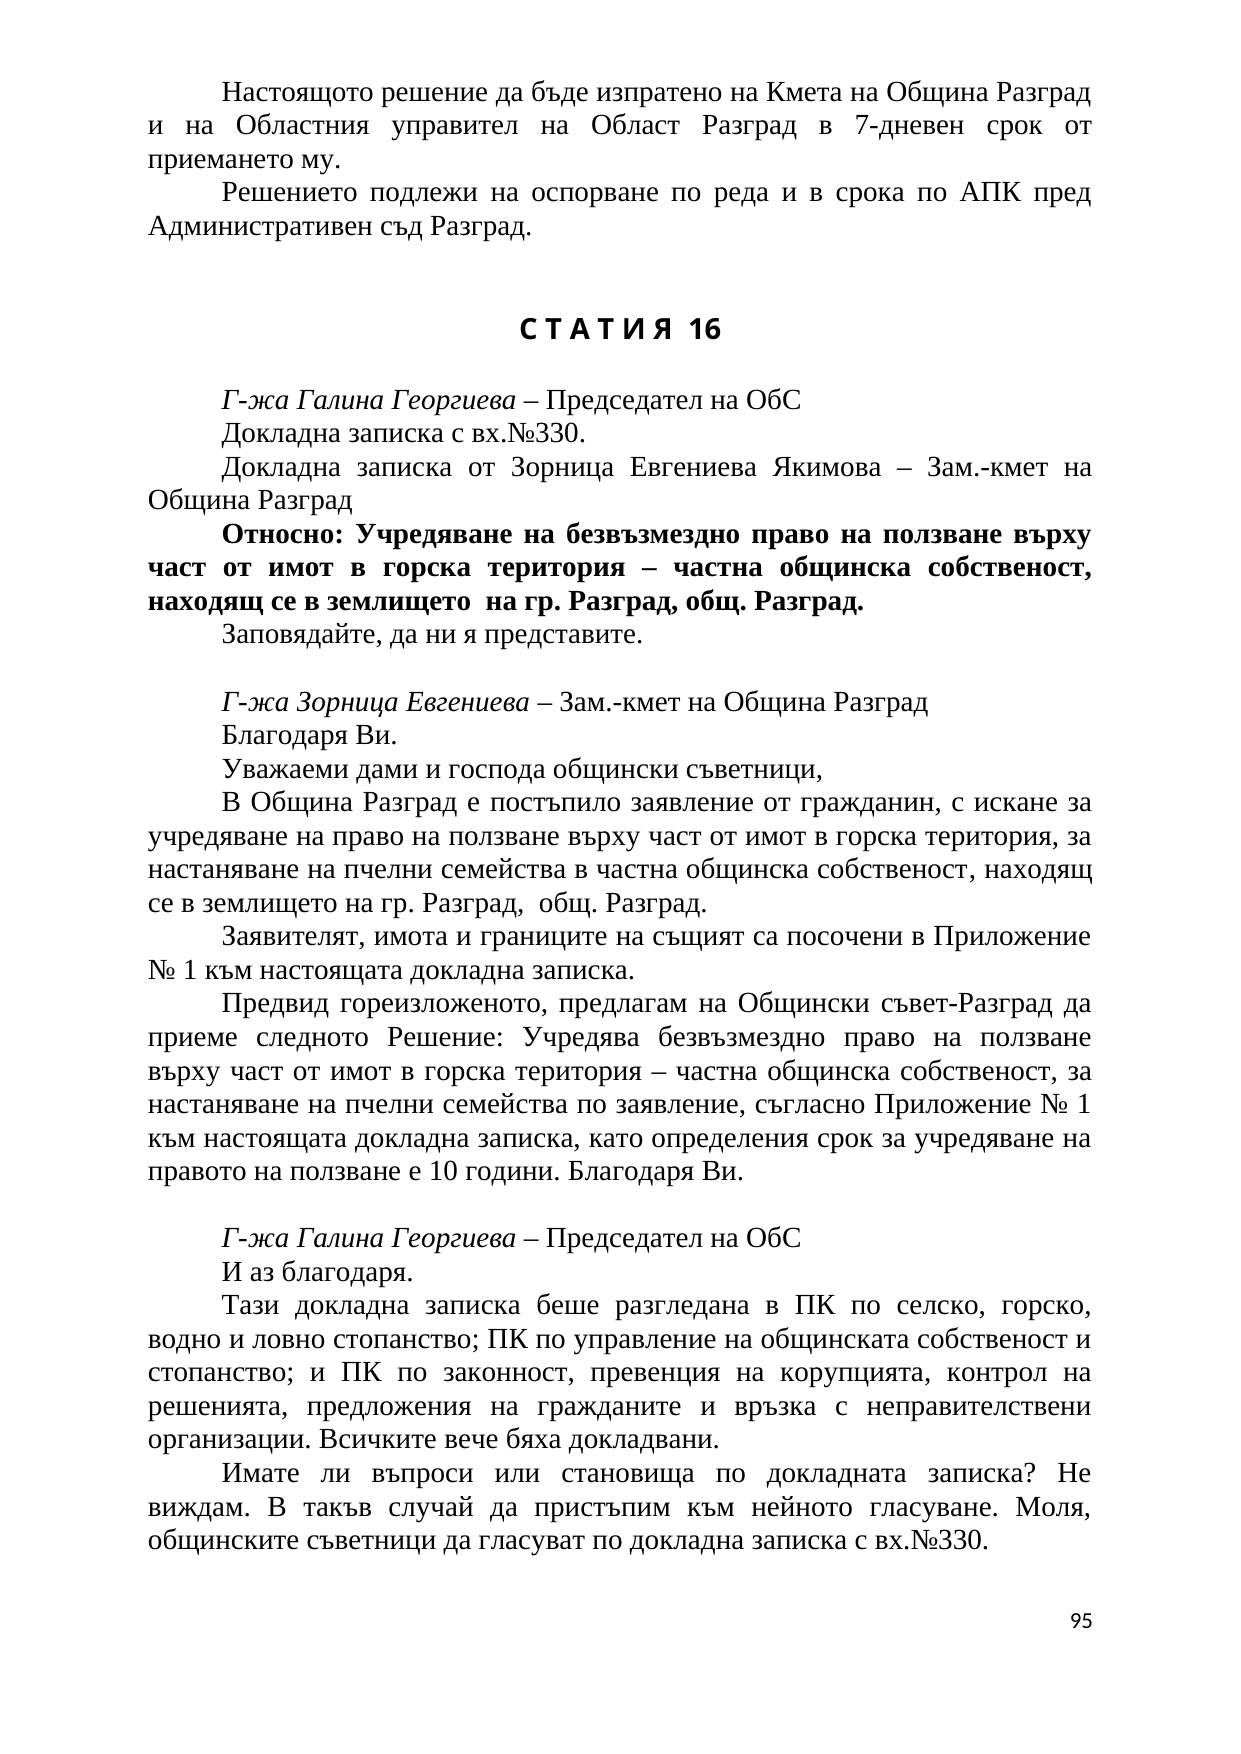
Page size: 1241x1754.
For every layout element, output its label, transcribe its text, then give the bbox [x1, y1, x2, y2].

text Г-жа Галина Георгиева – Председател на ОбС [148, 382, 1093, 415]
text Уважаеми дами и господа общински съветници, [148, 751, 1093, 784]
text Благодаря Ви. [148, 717, 1093, 751]
text В Община Разград е постъпило заявление от гражданин, с искане за учредяване на право на ползване върху част от имот в горска територия, за настаняване на пчелни семейства в частна общинска собственост, находящ се в землището на гр. Разград, общ. Разград. [148, 784, 1093, 918]
text Предвид гореизложеното, предлагам на Общински съвет-Разград да приеме следното Решение: Учредява безвъзмездно право на ползване върху част от имот в горска територия – частна общинска собственост, за настаняване на пчелни семейства по заявление, съгласно Приложение № 1 към настоящата докладна записка, като определения срок за учредяване на правото на ползване е 10 години. Благодаря Ви. [148, 986, 1093, 1187]
text И аз благодаря. [148, 1254, 1093, 1287]
text Настоящото решение да бъде изпратено на Кмета на Община Разград и на Областния управител на Област Разград в 7-дневен срок от приемането му. [148, 74, 1093, 174]
text Заявителят, имота и границите на същият са посочени в Приложение № 1 към настоящата докладна записка. [148, 918, 1093, 986]
text Относно: Учредяване на безвъзмездно право на ползване върху част от имот в горска територия – частна общинска собственост, находящ се в землището на гр. Разград, общ. Разград. [148, 516, 1093, 617]
text Тази докладна записка беше разгледана в ПК по селско, горско, водно и ловно стопанство; ПК по управление на общинската собственост и стопанство; и ПК по законност, превенция на корупцията, контрол на решенията, предложения на гражданите и връзка с неправителствени организации. Всичките вече бяха докладвани. [148, 1287, 1093, 1455]
text С Т А Т И Я 16 [148, 308, 1093, 348]
text Г-жа Зорница Евгениева – Зам.-кмет на Община Разград [148, 684, 1093, 717]
text Заповядайте, да ни я представите. [148, 617, 1093, 650]
text Докладна записка от Зорница Евгениева Якимова – Зам.-кмет на Община Разград [148, 449, 1093, 516]
text Имате ли въпроси или становища по докладната записка? Не виждам. В такъв случай да пристъпим към нейното гласуване. Моля, общинските съветници да гласуват по докладна записка с вх.№330. [148, 1455, 1093, 1556]
text Решението подлежи на оспорване по реда и в срока по АПК пред Административен съд Разград. [148, 174, 1093, 241]
text Г-жа Галина Георгиева – Председател на ОбС [148, 1220, 1093, 1254]
text Докладна записка с вх.№330. [148, 415, 1093, 449]
